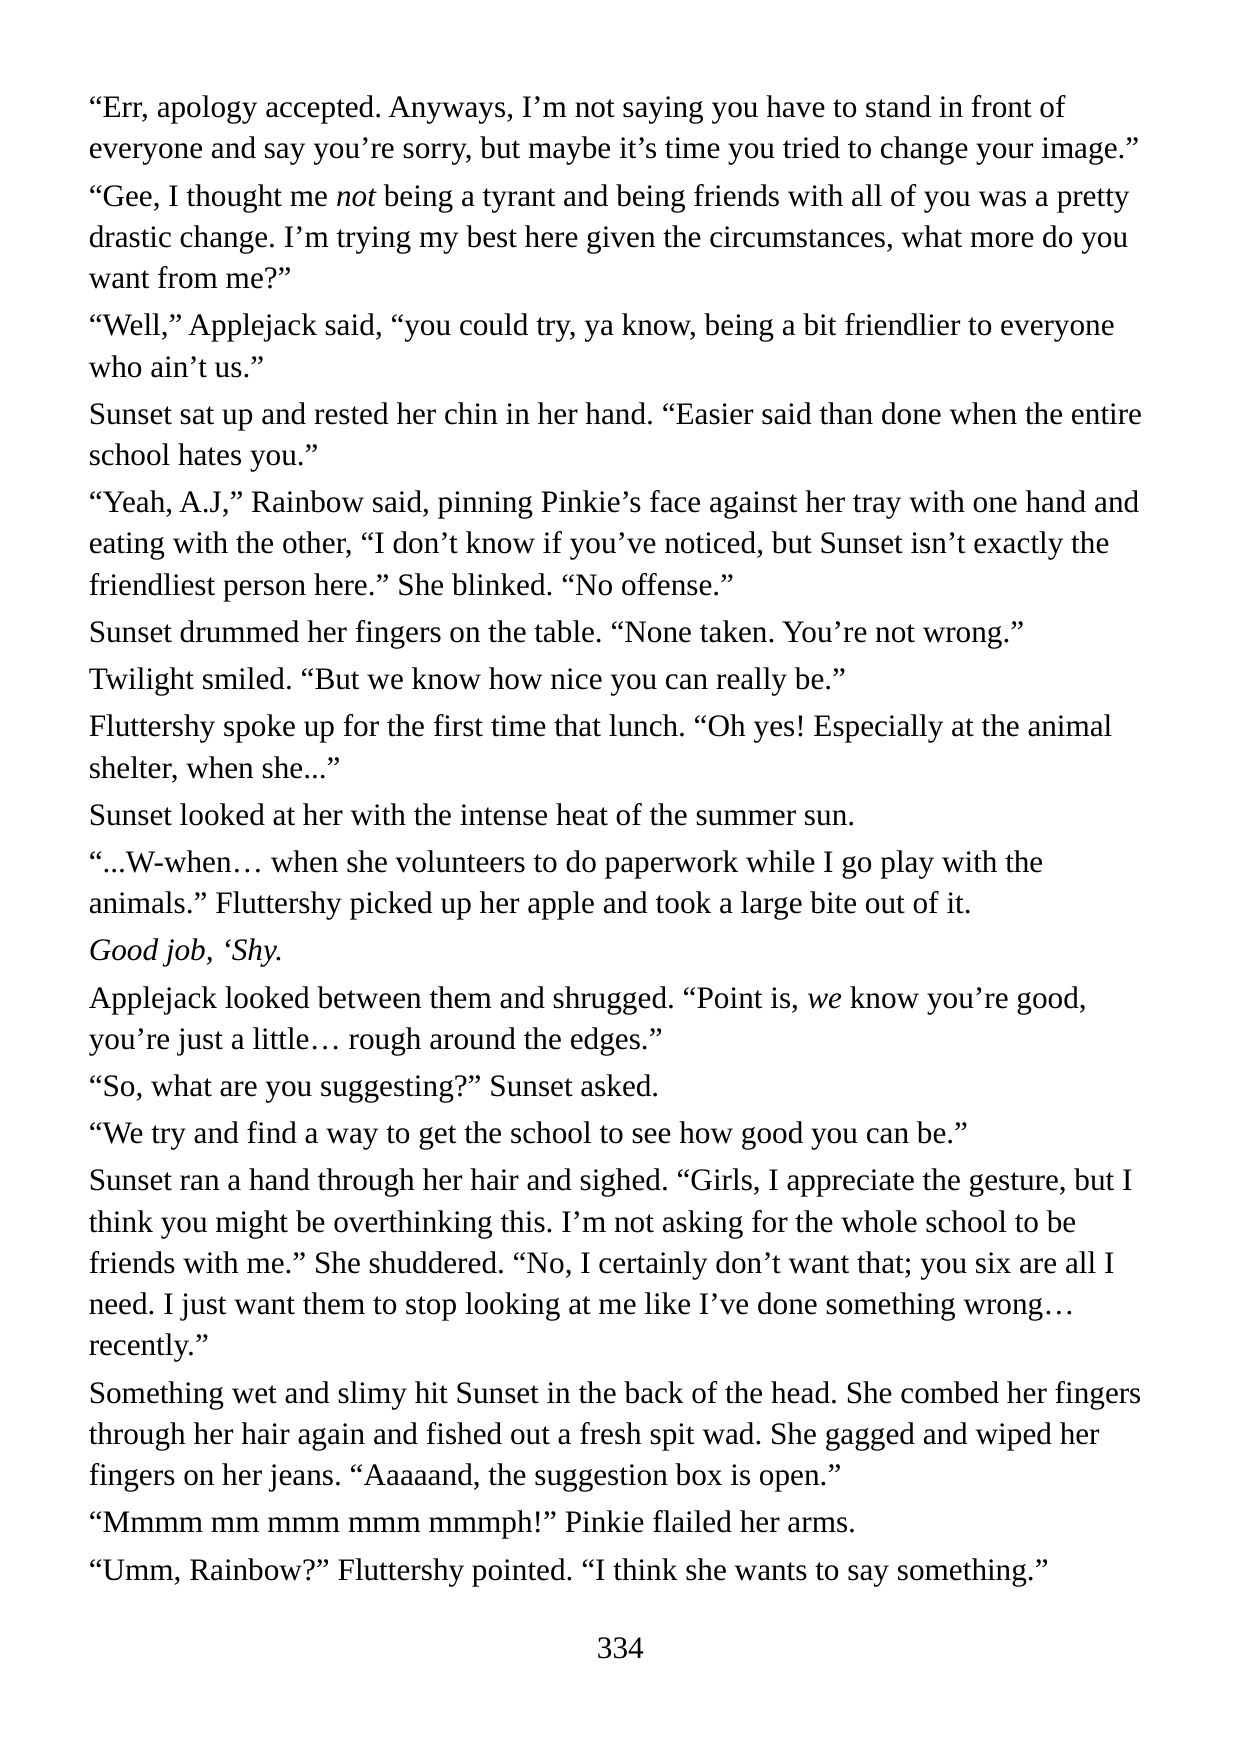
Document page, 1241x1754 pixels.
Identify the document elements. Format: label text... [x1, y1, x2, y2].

text “Err, apology accepted. Anyways, I’m not saying you have to stand in front of everyone and say you’re sorry, but maybe it’s time you tried to change your image.” [88, 88, 1152, 166]
text “Well,” Applejack said, “you could try, ya know, being a bit friendlier to everyone who ain’t us.” [88, 307, 1152, 384]
text Applejack looked between them and shrugged. “Point is, we know you’re good, you’re just a little… rough around the edges.” [88, 979, 1152, 1056]
text “Yeah, A.J,” Rainbow said, pinning Pinkie’s face against her tray with one hand and eating with the other, “I don’t know if you’ve noticed, but Sunset isn’t exactly the friendliest person here.” She blinked. “No offense.” [88, 483, 1152, 602]
text Sunset drummed her fingers on the table. “None taken. You’re not wrong.” [88, 613, 1152, 649]
text Sunset sat up and rested her chin in her hand. “Easier said than done when the entire school hates you.” [88, 395, 1152, 472]
text “Umm, Rainbow?” Fluttershy pointed. “I think she wants to say something.” [88, 1551, 1152, 1587]
text Something wet and slimy hit Sunset in the back of the head. She combed her fingers through her hair again and fished out a fresh spit wad. She gagged and wiped her fingers on her jeans. “Aaaaand, the suggestion box is open.” [88, 1374, 1152, 1492]
text Sunset ran a hand through her hair and sighed. “Girls, I appreciate the gesture, but I think you might be overthinking this. I’m not asking for the whole school to be friends with me.” She shuddered. “No, I certainly don’t want that; you six are all I need. I just want them to stop looking at me like I’ve done something wrong… recently.” [88, 1162, 1152, 1363]
text “So, what are you suggesting?” Sunset asked. [88, 1067, 1152, 1103]
text Sunset looked at her with the intense heat of the summer sun. [88, 796, 1152, 832]
text “We try and find a way to get the school to see how good you can be.” [88, 1114, 1152, 1150]
text “...W-when… when she volunteers to do paperwork while I go play with the animals.” Fluttershy picked up her apple and took a large bite out of it. [88, 843, 1152, 920]
text Twilight smiled. “But we know how nice you can really be.” [88, 660, 1152, 696]
text “Mmmm mm mmm mmm mmmph!” Pinkie flailed her arms. [88, 1503, 1152, 1539]
text Fluttershy spoke up for the first time that lunch. “Oh yes! Especially at the animal shelter, when she...” [88, 708, 1152, 785]
text Good job, ‘Shy. [88, 932, 1152, 968]
text “Gee, I thought me not being a tyrant and being friends with all of you was a pretty drastic change. I’m trying my best here given the circumstances, what more do you want from me?” [88, 177, 1152, 295]
